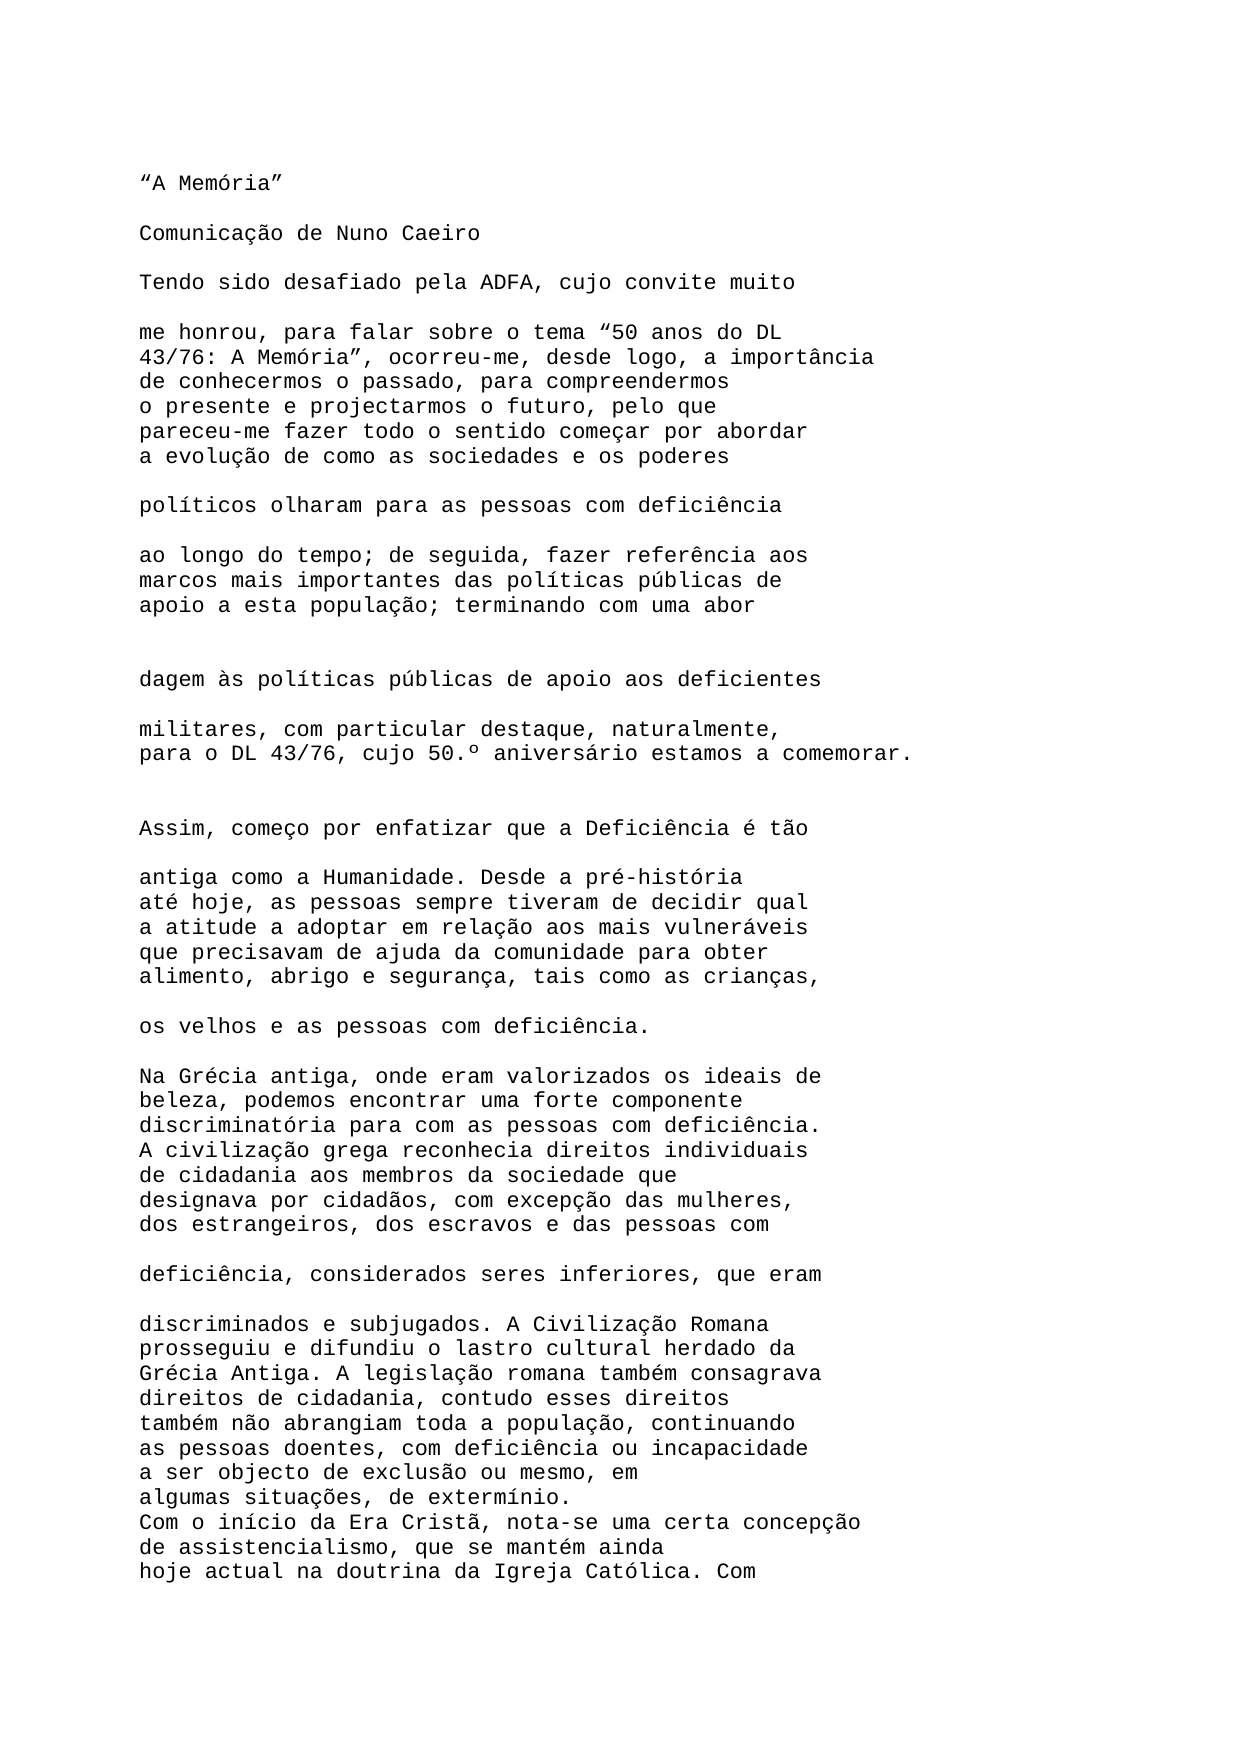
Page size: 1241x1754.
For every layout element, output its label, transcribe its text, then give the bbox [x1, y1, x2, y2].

text Grécia Antiga. A legislação romana também consagrava [139, 1362, 1101, 1387]
text “A Memória” [139, 172, 1101, 197]
text apoio a esta população; terminando com uma abor [139, 594, 1101, 619]
text marcos mais importantes das políticas públicas de [139, 569, 1101, 594]
text o presente e projectarmos o futuro, pelo que [139, 396, 1101, 420]
text dos estrangeiros, dos escravos e das pessoas com [139, 1214, 1101, 1238]
text que precisavam de ajuda da comunidade para obter [139, 941, 1101, 966]
text a ser objecto de exclusão ou mesmo, em [139, 1462, 1101, 1486]
text dagem às políticas públicas de apoio aos deficientes [139, 668, 1101, 693]
text pareceu-me fazer todo o sentido começar por abordar [139, 420, 1101, 445]
text Na Grécia antiga, onde eram valorizados os ideais de [139, 1065, 1101, 1090]
text discriminados e subjugados. A Civilização Romana [139, 1313, 1101, 1338]
text para o DL 43/76, cujo 50.º aniversário estamos a comemorar. [139, 743, 1101, 767]
text os velhos e as pessoas com deficiência. [139, 1015, 1101, 1040]
text até hoje, as pessoas sempre tiveram de decidir qual [139, 891, 1101, 916]
text deficiência, considerados seres inferiores, que eram [139, 1263, 1101, 1288]
text algumas situações, de extermínio. [139, 1486, 1101, 1511]
text de conhecermos o passado, para compreendermos [139, 371, 1101, 396]
text Assim, começo por enfatizar que a Deficiência é tão [139, 817, 1101, 842]
text A civilização grega reconhecia direitos individuais [139, 1139, 1101, 1164]
text as pessoas doentes, com deficiência ou incapacidade [139, 1437, 1101, 1462]
text de assistencialismo, que se mantém ainda [139, 1536, 1101, 1561]
text antiga como a Humanidade. Desde a pré-história [139, 867, 1101, 891]
text políticos olharam para as pessoas com deficiência [139, 495, 1101, 519]
text hoje actual na doutrina da Igreja Católica. Com [139, 1561, 1101, 1586]
text a evolução de como as sociedades e os poderes [139, 445, 1101, 470]
text me honrou, para falar sobre o tema “50 anos do DL [139, 321, 1101, 346]
text beleza, podemos encontrar uma forte componente [139, 1090, 1101, 1114]
text de cidadania aos membros da sociedade que [139, 1164, 1101, 1189]
text prosseguiu e difundiu o lastro cultural herdado da [139, 1338, 1101, 1362]
text Tendo sido desafiado pela ADFA, cujo convite muito [139, 272, 1101, 296]
text 43/76: A Memória”, ocorreu-me, desde logo, a importância [139, 346, 1101, 371]
text designava por cidadãos, com excepção das mulheres, [139, 1189, 1101, 1214]
text Comunicação de Nuno Caeiro [139, 222, 1101, 247]
text discriminatória para com as pessoas com deficiência. [139, 1114, 1101, 1139]
text Com o início da Era Cristã, nota-se uma certa concepção [139, 1511, 1101, 1536]
text ao longo do tempo; de seguida, fazer referência aos [139, 544, 1101, 569]
text também não abrangiam toda a população, continuando [139, 1412, 1101, 1437]
text militares, com particular destaque, naturalmente, [139, 718, 1101, 743]
text direitos de cidadania, contudo esses direitos [139, 1387, 1101, 1412]
text alimento, abrigo e segurança, tais como as crianças, [139, 966, 1101, 991]
text a atitude a adoptar em relação aos mais vulneráveis [139, 916, 1101, 941]
